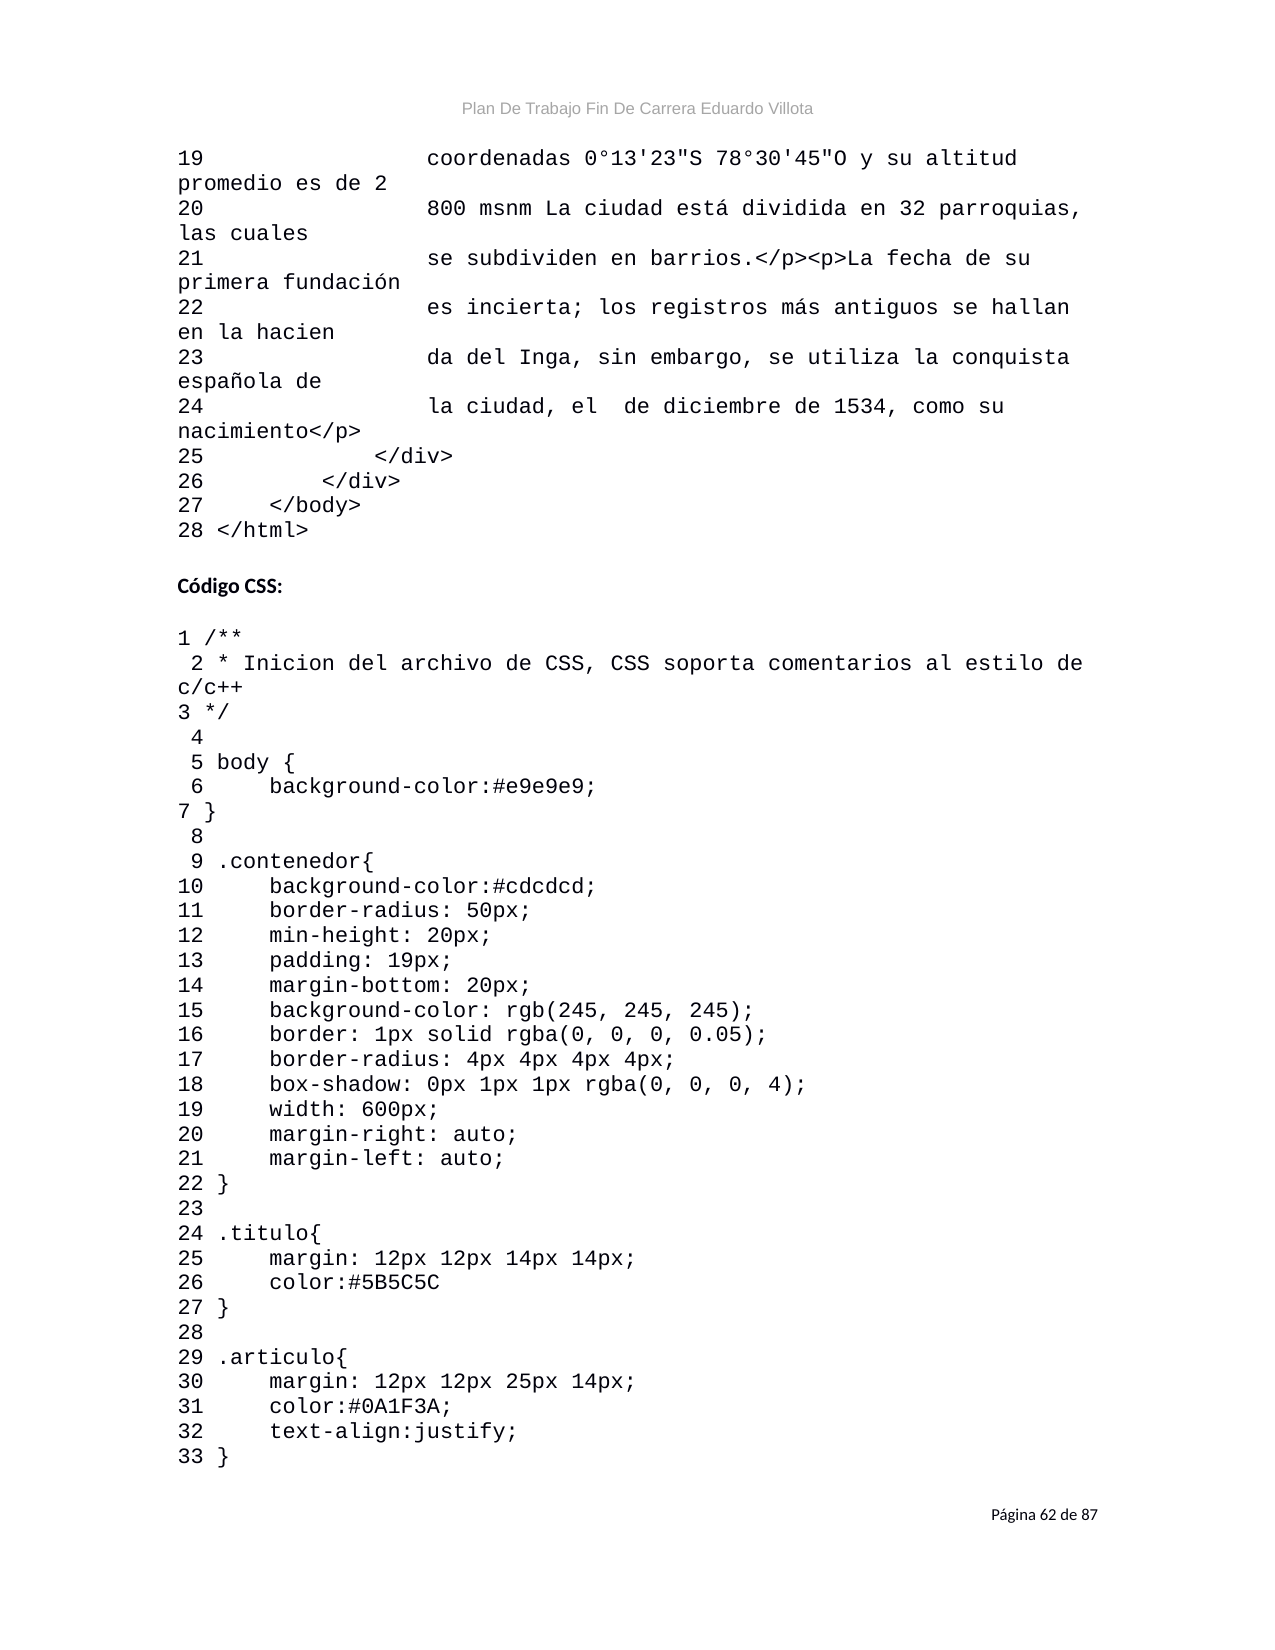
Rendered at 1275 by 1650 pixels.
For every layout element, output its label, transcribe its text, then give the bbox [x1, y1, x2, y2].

text 24 .titulo{ [177, 1222, 1098, 1247]
text 28 [177, 1321, 1098, 1346]
text 20 800 msnm La ciudad está dividida en 32 parroquias, las cuales [177, 197, 1098, 247]
text 25 margin: 12px 12px 14px 14px; [177, 1247, 1098, 1272]
text 16 border: 1px solid rgba(0, 0, 0, 0.05); [177, 1024, 1098, 1048]
text 24 la ciudad, el de diciembre de 1534, como su nacimiento</p> [177, 396, 1098, 445]
text 33 } [177, 1445, 1098, 1470]
text 10 background-color:#cdcdcd; [177, 875, 1098, 900]
text 32 text-align:justify; [177, 1420, 1098, 1445]
text 7 } [177, 801, 1098, 825]
text 23 [177, 1197, 1098, 1222]
text 14 margin-bottom: 20px; [177, 974, 1098, 999]
text 21 margin-left: auto; [177, 1148, 1098, 1172]
text 19 width: 600px; [177, 1098, 1098, 1123]
text 29 .articulo{ [177, 1346, 1098, 1371]
text 27 </body> [177, 495, 1098, 519]
text 3 */ [177, 701, 1098, 726]
text 23 da del Inga, sin embargo, se utiliza la conquista española de [177, 346, 1098, 396]
text 5 body { [177, 751, 1098, 776]
text 22 es incierta; los registros más antiguos se hallan en la hacien [177, 296, 1098, 346]
text 20 margin-right: auto; [177, 1123, 1098, 1148]
text 6 background-color:#e9e9e9; [177, 776, 1098, 801]
text 8 [177, 825, 1098, 850]
text 31 color:#0A1F3A; [177, 1396, 1098, 1420]
text 15 background-color: rgb(245, 245, 245); [177, 999, 1098, 1024]
text 26 color:#5B5C5C [177, 1272, 1098, 1296]
text 1 /** [177, 627, 1098, 652]
text 26 </div> [177, 470, 1098, 495]
text 28 </html> [177, 519, 1098, 544]
text 12 min-height: 20px; [177, 924, 1098, 949]
text 13 padding: 19px; [177, 949, 1098, 974]
text 4 [177, 726, 1098, 751]
text 18 box-shadow: 0px 1px 1px rgba(0, 0, 0, 4); [177, 1073, 1098, 1098]
text 17 border-radius: 4px 4px 4px 4px; [177, 1048, 1098, 1073]
text Código CSS: [177, 572, 1098, 599]
text 30 margin: 12px 12px 25px 14px; [177, 1371, 1098, 1396]
text 9 .contenedor{ [177, 850, 1098, 875]
text 19 coordenadas 0°13′23″S 78°30′45″O y su altitud promedio es de 2 [177, 148, 1098, 197]
text 27 } [177, 1296, 1098, 1321]
text 11 border-radius: 50px; [177, 900, 1098, 924]
text 25 </div> [177, 445, 1098, 470]
text 22 } [177, 1172, 1098, 1197]
text 2 * Inicion del archivo de CSS, CSS soporta comentarios al estilo de c/c++ [177, 652, 1098, 701]
text 21 se subdividen en barrios.</p><p>La fecha de su primera fundación [177, 247, 1098, 296]
